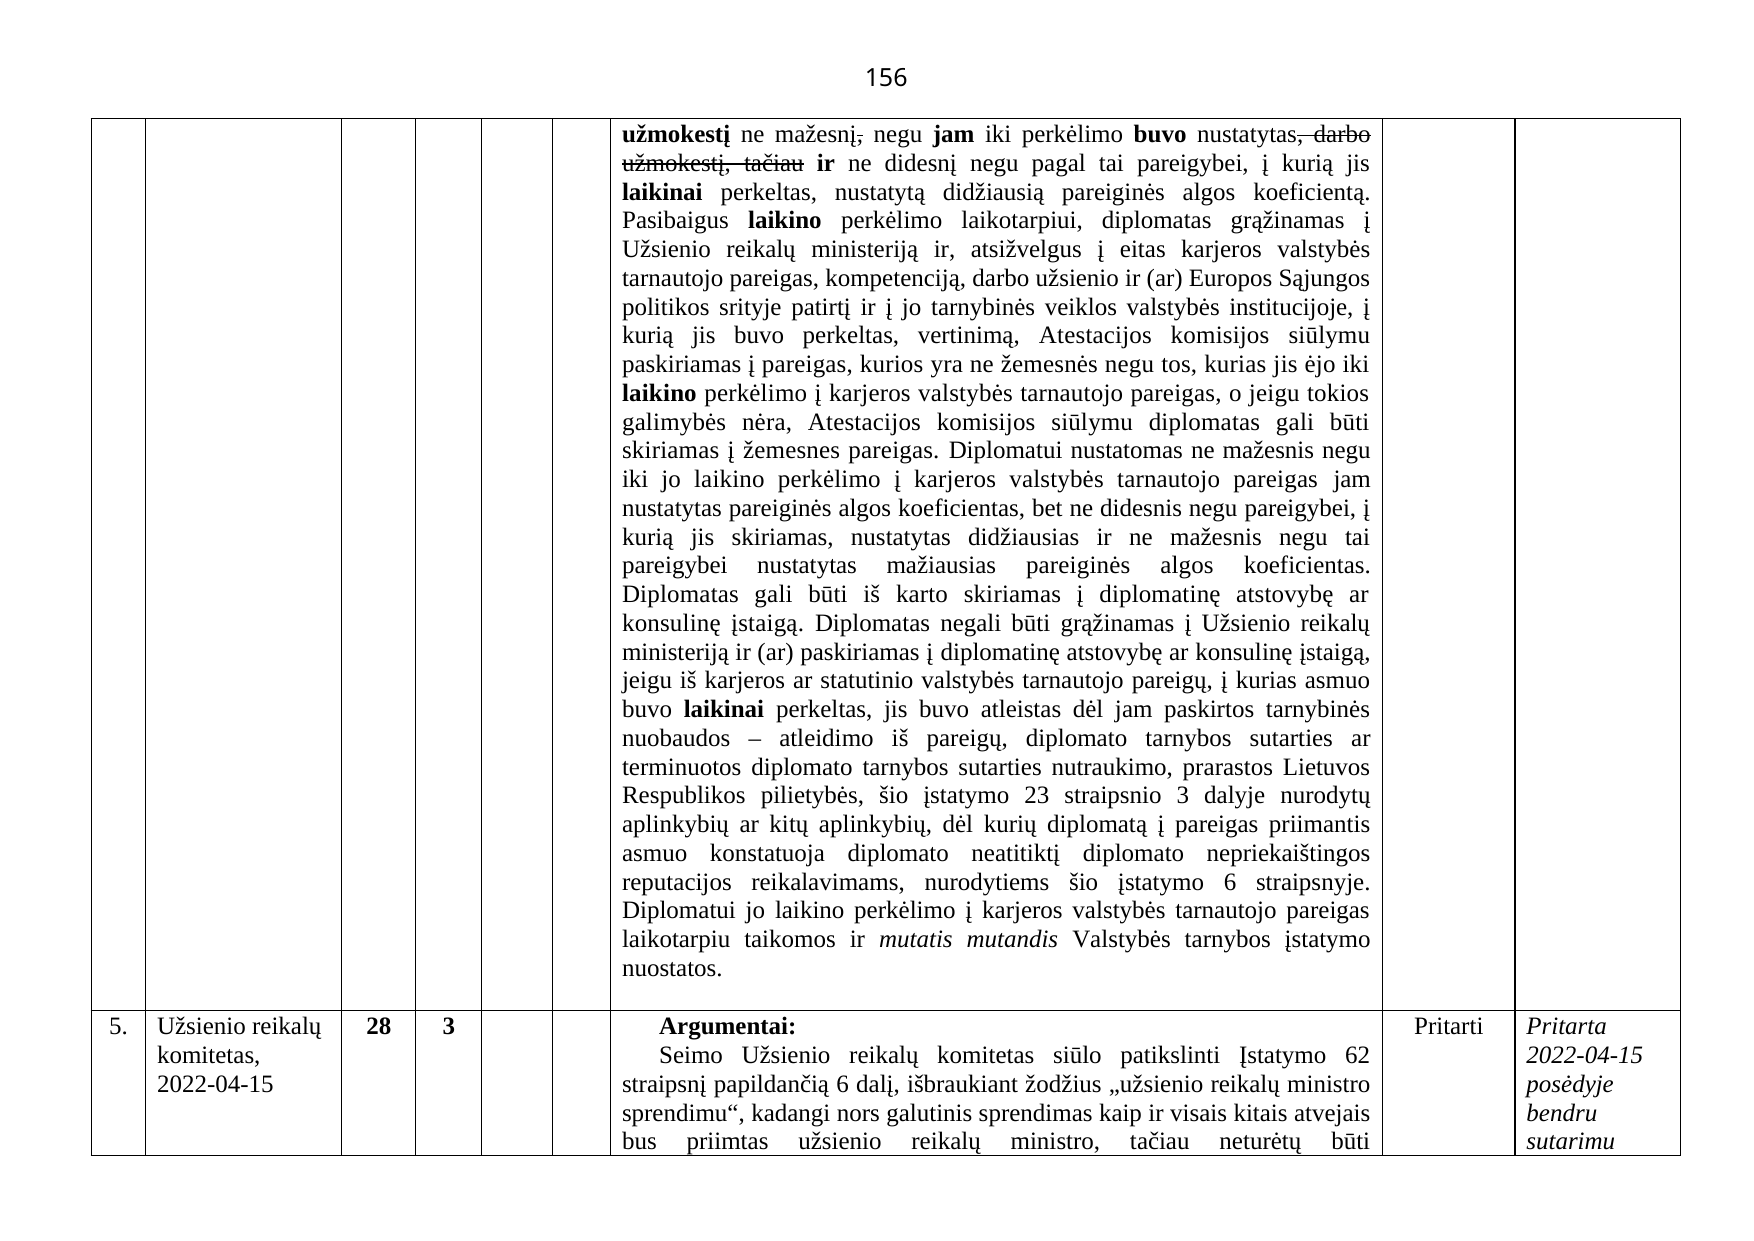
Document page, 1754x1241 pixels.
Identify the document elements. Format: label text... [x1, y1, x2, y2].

table_cell [1516, 119, 1680, 1010]
table_cell [342, 119, 415, 1010]
table_cell 5. [92, 1011, 145, 1155]
table_cell [553, 119, 610, 1010]
table_cell Pritarta 2022-04-15 posėdyje bendru sutarimu [1516, 1011, 1680, 1155]
table_cell Pritarti [1383, 1011, 1514, 1155]
table_cell 3 [416, 1011, 481, 1155]
table_cell [1383, 119, 1514, 1010]
table_cell 28 [342, 1011, 415, 1155]
table_cell [92, 119, 145, 1010]
table_cell užmokestį ne mažesnį, negu jam iki perkėlimo buvo nustatytas, darbo užmokestį, tačiau ir ne didesnį negu pagal tai pareigybei, į kurią jis laikinai perkeltas, nustatytą didžiausią pareiginės algos koeficientą. Pasibaigus laikino perkėlimo laikotarpiui, diplomatas grąžinamas į Užsienio reikalų ministeriją ir, atsižvelgus į eitas karjeros valstybės tarnautojo pareigas, kompetenciją, darbo užsienio ir (ar) Europos Sąjungos politikos srityje patirtį ir į jo tarnybinės veiklos valstybės institucijoje, į kurią jis buvo perkeltas, vertinimą, Atestacijos komisijos siūlymu paskiriamas į pareigas, kurios yra ne žemesnės negu tos, kurias jis ėjo iki laikino perkėlimo į karjeros valstybės tarnautojo pareigas, o jeigu tokios galimybės nėra, Atestacijos komisijos siūlymu diplomatas gali būti skiriamas į žemesnes pareigas. Diplomatui nustatomas ne mažesnis negu iki jo laikino perkėlimo į karjeros valstybės tarnautojo pareigas jam nustatytas pareiginės algos koeficientas, bet ne didesnis negu pareigybei, į kurią jis skiriamas, nustatytas didžiausias ir ne mažesnis negu tai pareigybei nustatytas mažiausias pareiginės algos koeficientas. Diplomatas gali būti iš karto skiriamas į diplomatinę atstovybę ar konsulinę įstaigą. Diplomatas negali būti grąžinamas į Užsienio reikalų ministeriją ir (ar) paskiriamas į diplomatinę atstovybę ar konsulinę įstaigą, jeigu iš karjeros ar statutinio valstybės tarnautojo pareigų, į kurias asmuo buvo laikinai perkeltas, jis buvo atleistas dėl jam paskirtos tarnybinės nuobaudos – atleidimo iš pareigų, diplomato tarnybos sutarties ar terminuotos diplomato tarnybos sutarties nutraukimo, prarastos Lietuvos Respublikos pilietybės, šio įstatymo 23 straipsnio 3 dalyje nurodytų aplinkybių ar kitų aplinkybių, dėl kurių diplomatą į pareigas priimantis asmuo konstatuoja diplomato neatitiktį diplomato nepriekaištingos reputacijos reikalavimams, nurodytiems šio įstatymo 6 straipsnyje. Diplomatui jo laikino perkėlimo į karjeros valstybės tarnautojo pareigas laikotarpiu taikomos ir mutatis mutandis Valstybės tarnybos įstatymo nuostatos. [611, 119, 1382, 1010]
table_cell [146, 119, 341, 1010]
table_cell Užsienio reikalų komitetas, 2022-04-15 [146, 1011, 341, 1155]
table_cell [416, 119, 481, 1010]
table_cell Argumentai: Seimo Užsienio reikalų komitetas siūlo patikslinti Įstatymo 62 straipsnį papildančią 6 dalį, išbraukiant žodžius „užsienio reikalų ministro sprendimu“, kadangi nors galutinis sprendimas kaip ir visais kitais atvejais bus priimtas užsienio reikalų ministro, tačiau neturėtų būti [611, 1011, 1382, 1155]
table_cell [482, 1011, 552, 1155]
table_cell [553, 1011, 610, 1155]
table_cell [482, 119, 552, 1010]
